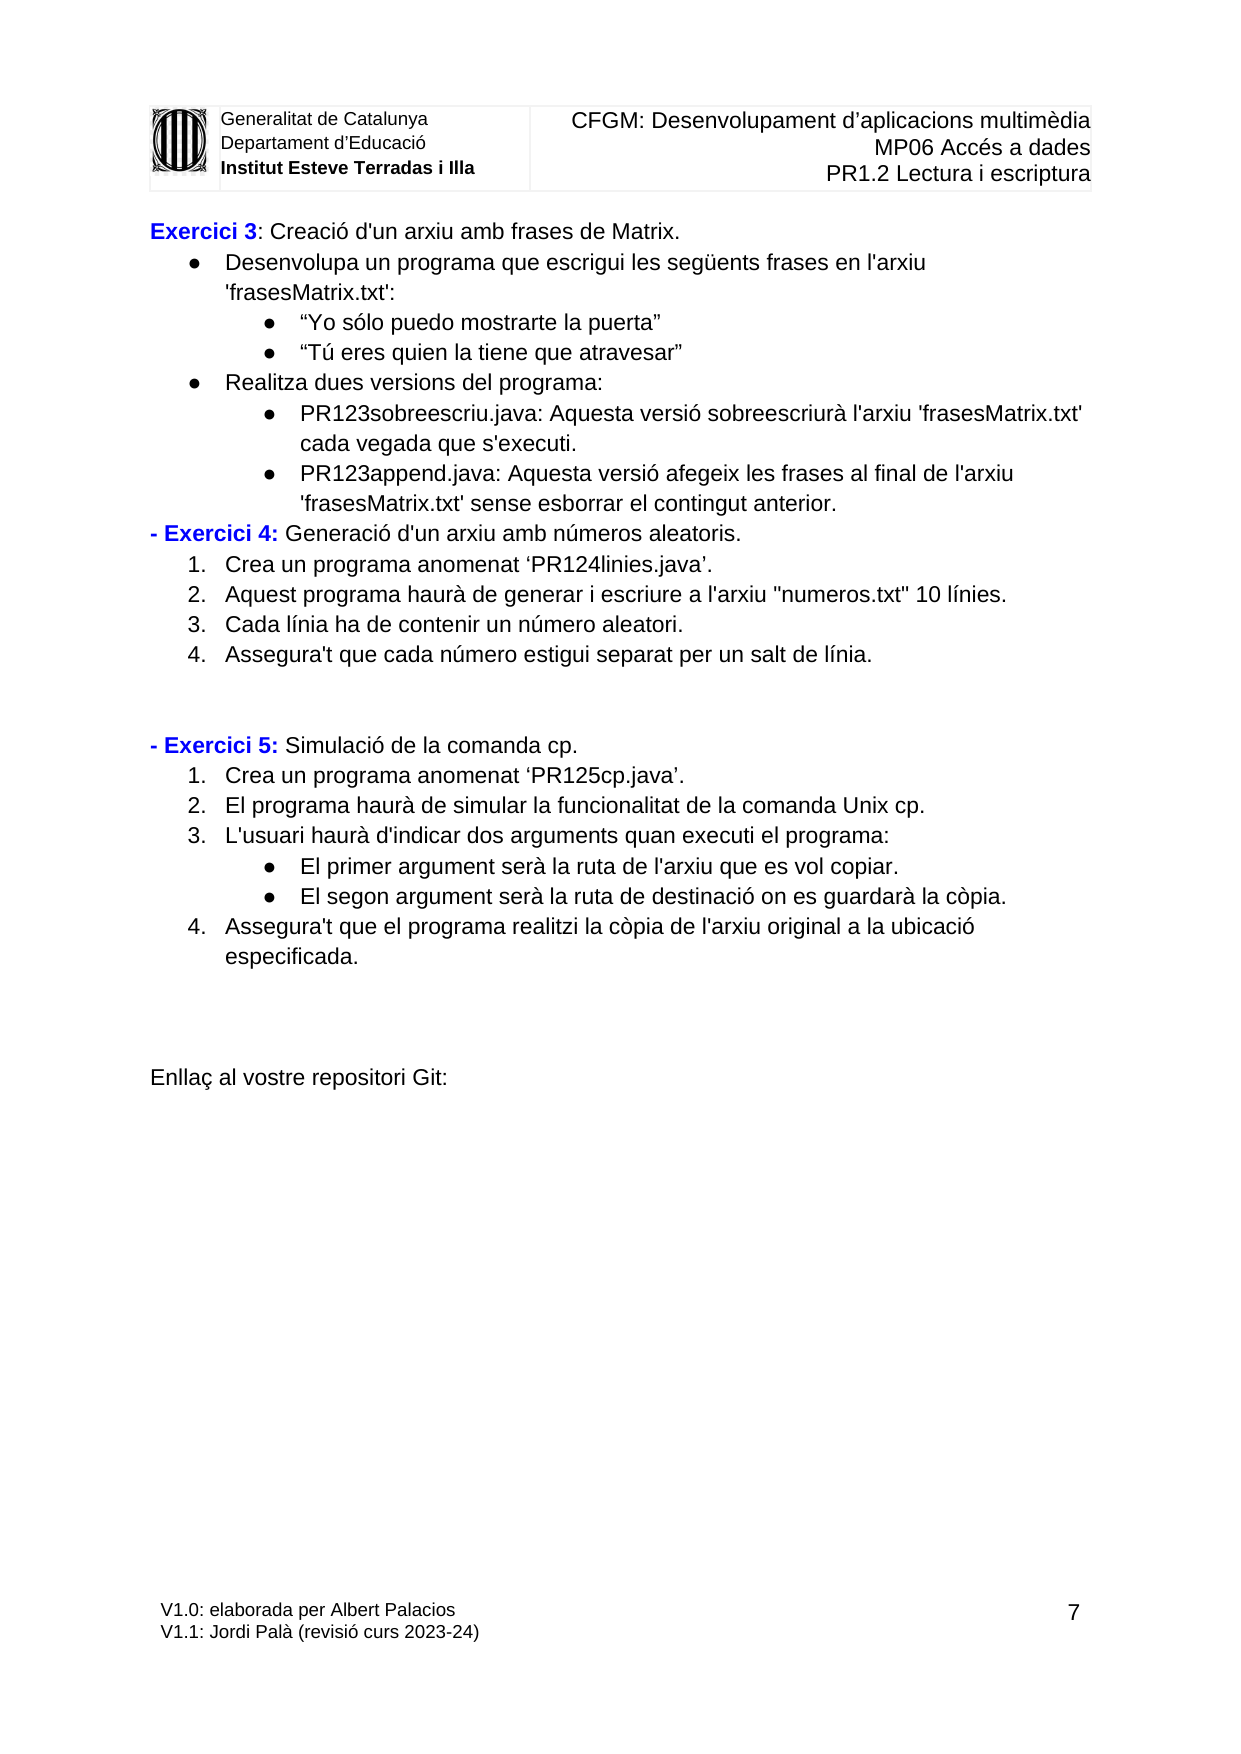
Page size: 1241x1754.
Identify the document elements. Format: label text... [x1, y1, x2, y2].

list Crea un programa anomenat ‘PR124linies.java’. [187, 551, 1090, 577]
list Aquest programa haurà de generar i escriure a l'arxiu "numeros.txt" 10 línies. [187, 581, 1090, 607]
list Assegura't que el programa realitzi la còpia de l'arxiu original a la ubicació especificada. [187, 913, 1090, 970]
picture [150, 107, 209, 176]
list Realitza dues versions del programa: [187, 369, 1090, 396]
text - Exercici 4: Generació d'un arxiu amb números aleatoris. [150, 520, 1090, 547]
list El primer argument serà la ruta de l'arxiu que es vol copiar. [262, 853, 1090, 879]
list PR123append.java: Aquesta versió afegeix les frases al final de l'arxiu 'frasesMatrix.txt' sense esborrar el contingut anterior. [262, 460, 1090, 517]
list “Yo sólo puedo mostrarte la puerta” [262, 309, 1090, 335]
list Assegura't que cada número estigui separat per un salt de línia. [187, 641, 1090, 668]
list L'usuari haurà d'indicar dos arguments quan executi el programa: [187, 822, 1090, 849]
list Desenvolupa un programa que escrigui les següents frases en l'arxiu 'frasesMatrix.txt': [187, 248, 1090, 305]
list Cada línia ha de contenir un número aleatori. [187, 611, 1090, 637]
text - Exercici 5: Simulació de la comanda cp. [150, 732, 1090, 758]
list El programa haurà de simular la funcionalitat de la comanda Unix cp. [187, 792, 1090, 819]
text Enllaç al vostre repositori Git: [150, 1064, 1090, 1091]
text Exercici 3: Creació d'un arxiu amb frases de Matrix. [150, 218, 1090, 245]
list “Tú eres quien la tiene que atravesar” [262, 339, 1090, 366]
list Crea un programa anomenat ‘PR125cp.java’. [187, 762, 1090, 788]
list El segon argument serà la ruta de destinació on es guardarà la còpia. [262, 883, 1090, 909]
list PR123sobreescriu.java: Aquesta versió sobreescriurà l'arxiu 'frasesMatrix.txt' cada vegada que s'executi. [262, 399, 1090, 456]
